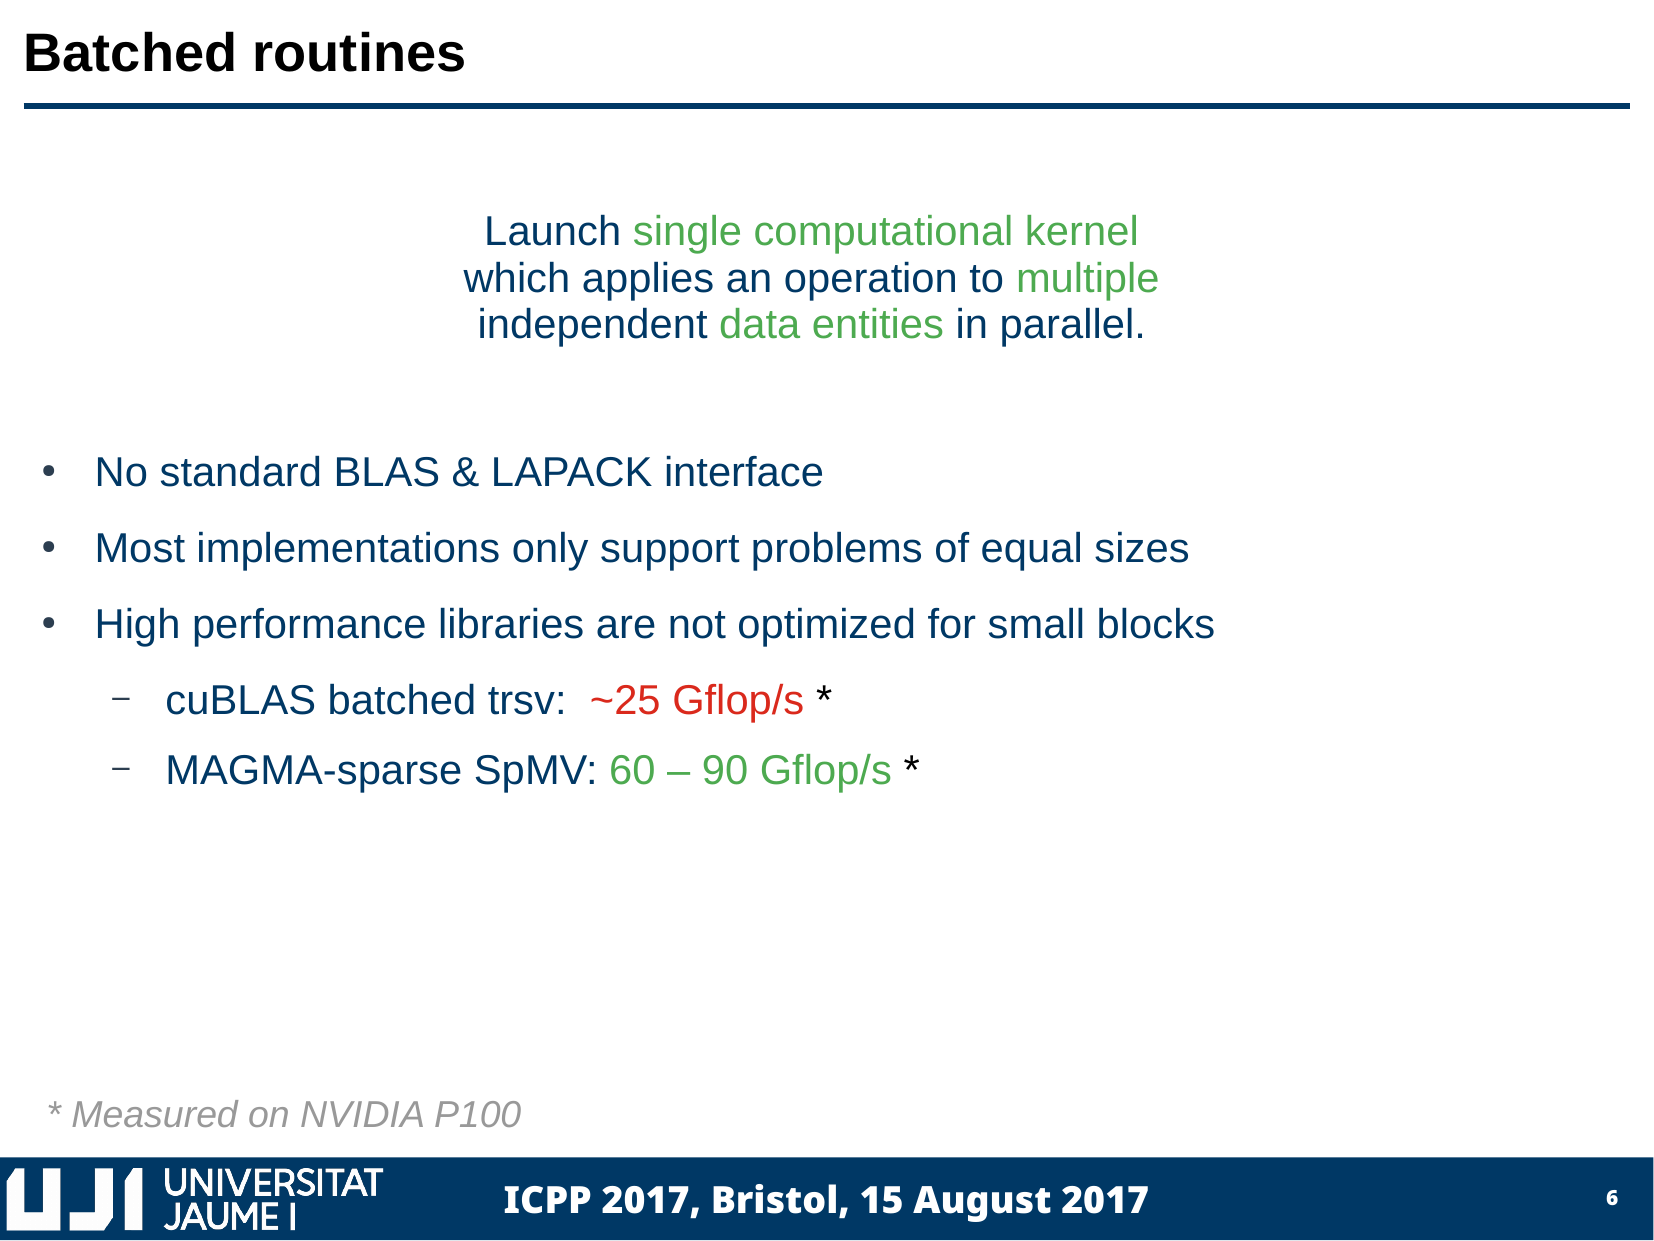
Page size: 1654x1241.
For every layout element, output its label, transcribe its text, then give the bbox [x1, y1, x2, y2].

text_box Launch single computational kernel which applies an operation to multiple independent data entities in parallel. [377, 200, 1223, 356]
picture [0, 1158, 390, 1241]
text_box * Measured on NVIDIA P100 [31, 1086, 579, 1146]
list No standard BLAS & LAPACK interface Most implementations only support problems of equal sizes High performance libraries are not optimized for small blocks cuBLAS batched trsv: ~25 Gflop/s * MAGMA-sparse SpMV: 60 – 90 Gflop/s * [23, 448, 1630, 1123]
title Batched routines [23, 0, 1630, 107]
